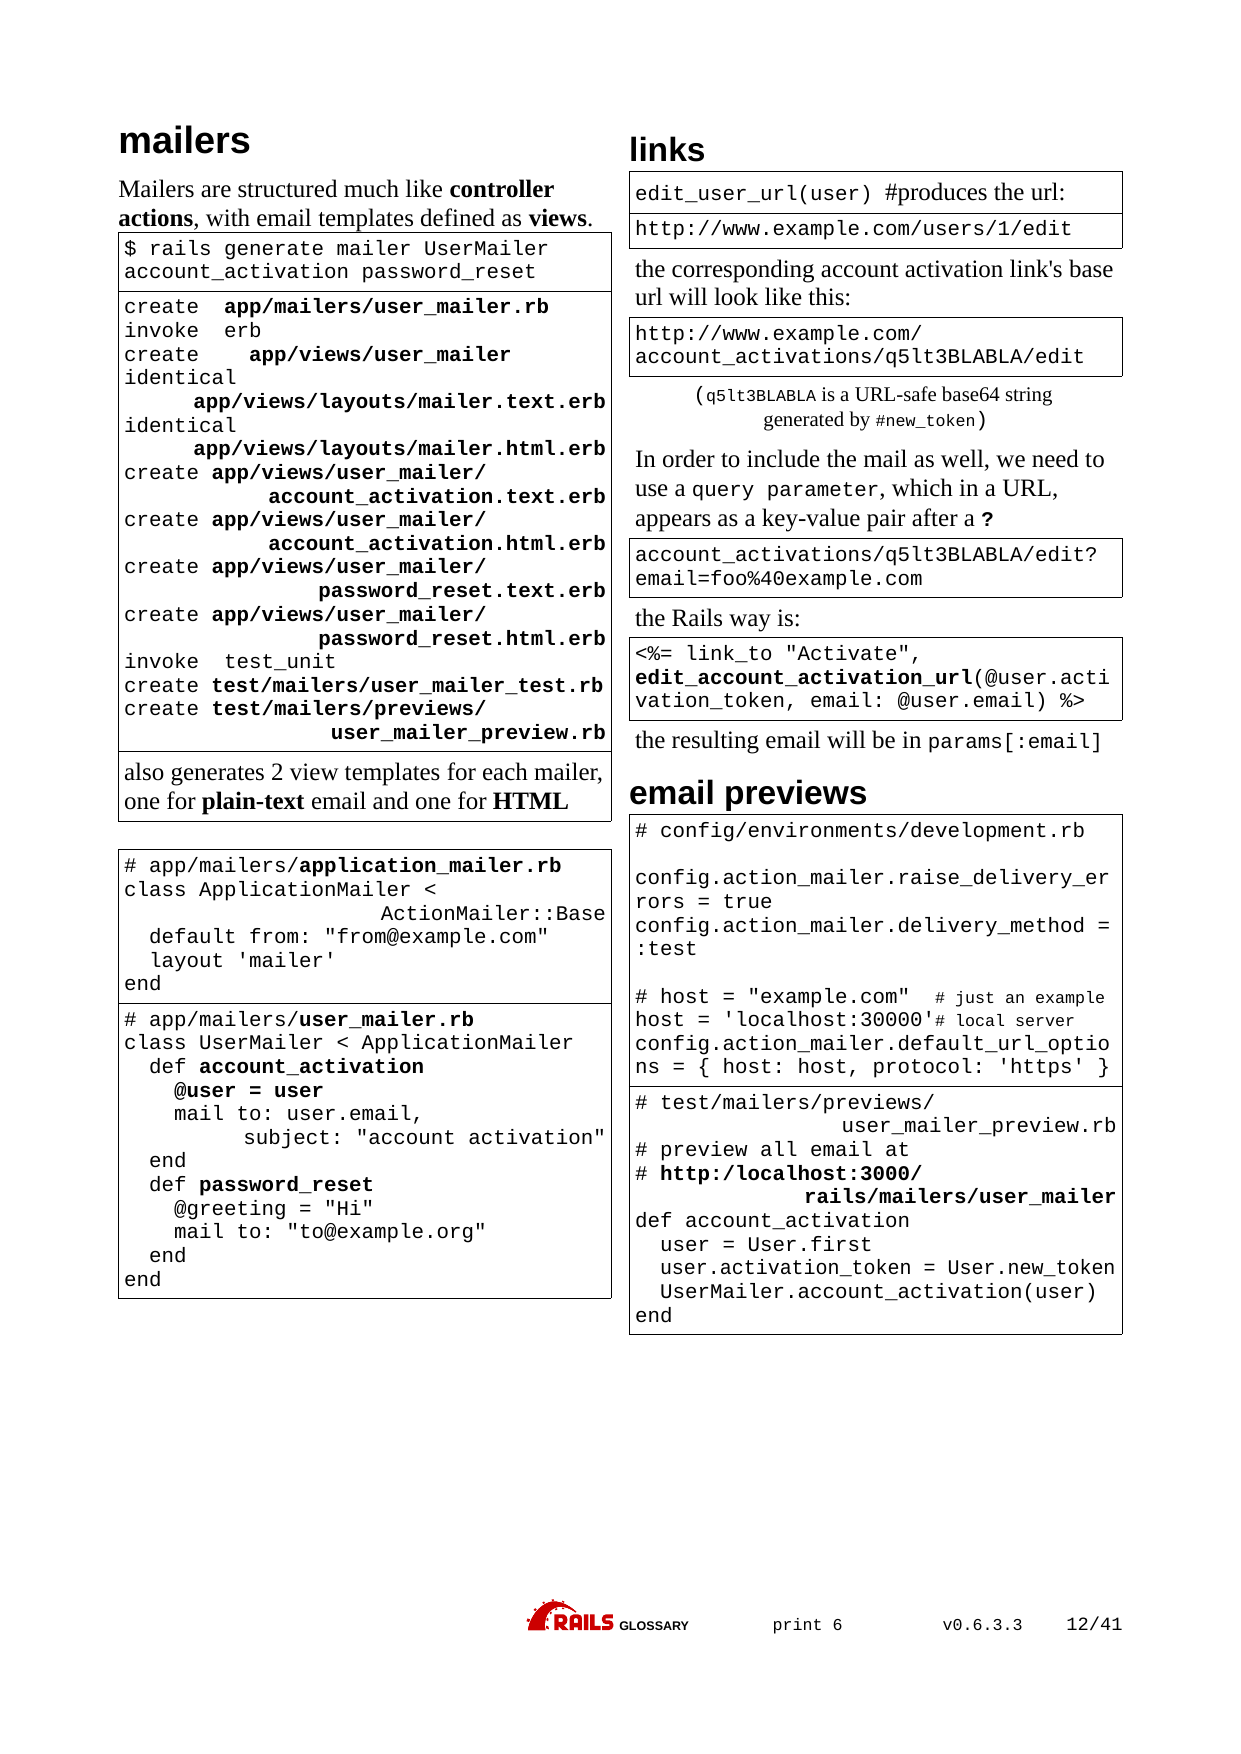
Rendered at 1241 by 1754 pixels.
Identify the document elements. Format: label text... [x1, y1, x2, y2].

table_cell (q5lt3BLABLA is a URL-safe base64 string generated by #new_token) [629, 377, 1122, 439]
table_cell account_activations/q5lt3BLABLA/edit?email=foo%40example.com [630, 539, 1122, 597]
table_cell http://www.example.com/account_activations/q5lt3BLABLA/edit [630, 318, 1122, 376]
table_cell create app/mailers/user_mailer.rb invoke erb create app/views/user_mailer identical app/views/layouts/mailer.text.erb identical app/views/layouts/mailer.html.erb create app/views/user_mailer/ account_activation.text.erb create app/views/user_mailer/ account_activation.html.erb create app/views/user_mailer/ password_reset.text.erb create app/views/user_mailer/ password_reset.html.erb invoke test_unit create test/mailers/user_mailer_test.rb create test/mailers/previews/ user_mailer_preview.rb [119, 292, 611, 751]
table_header # config/environments/development.rb config.action_mailer.raise_delivery_errors = true config.action_mailer.delivery_method = :test # host = "example.com" # just an example host = 'localhost:30000'# local server config.action_mailer.default_url_options = { host: host, protocol: 'https' } [630, 815, 1122, 1086]
subtitle links [629, 130, 1122, 168]
table_cell also generates 2 view templates for each mailer, one for plain-text email and one for HTML [119, 752, 611, 821]
table_cell the resulting email will be in params[:email] [629, 721, 1122, 761]
subtitle mailers [118, 118, 611, 162]
table_cell # test/mailers/previews/ user_mailer_preview.rb # preview all email at # http:/localhost:3000/ rails/mailers/user_mailer def account_activation user = User.first user.activation_token = User.new_token UserMailer.account_activation(user) end [630, 1087, 1122, 1334]
table_cell # app/mailers/user_mailer.rb class UserMailer < ApplicationMailer def account_activation @user = user mail to: user.email, subject: "account activation" end def password_reset @greeting = "Hi" mail to: "to@example.org" end end [119, 1004, 611, 1298]
table_cell the corresponding account activation link's base url will look like this: [629, 249, 1122, 317]
table_cell the Rails way is: [629, 598, 1122, 637]
table_header $ rails generate mailer UserMailer account_activation password_reset [119, 233, 611, 291]
subtitle email previews [629, 773, 1122, 811]
text Mailers are structured much like controller actions, with email templates defined as views. [118, 174, 611, 232]
table_header # app/mailers/application_mailer.rb class ApplicationMailer < ActionMailer::Base default from: "from@example.com" layout 'mailer' end [119, 850, 611, 1003]
table_header edit_user_url(user) #produces the url: [630, 172, 1122, 213]
table_cell In order to include the mail as well, we need to use a query parameter, which in a URL, appears as a key-value pair after a ? [629, 439, 1122, 538]
table_cell <%= link_to "Activate", edit_account_activation_url(@user.activation_token, email: @user.email) %> [630, 638, 1122, 720]
table_cell http://www.example.com/users/1/edit [630, 214, 1122, 248]
